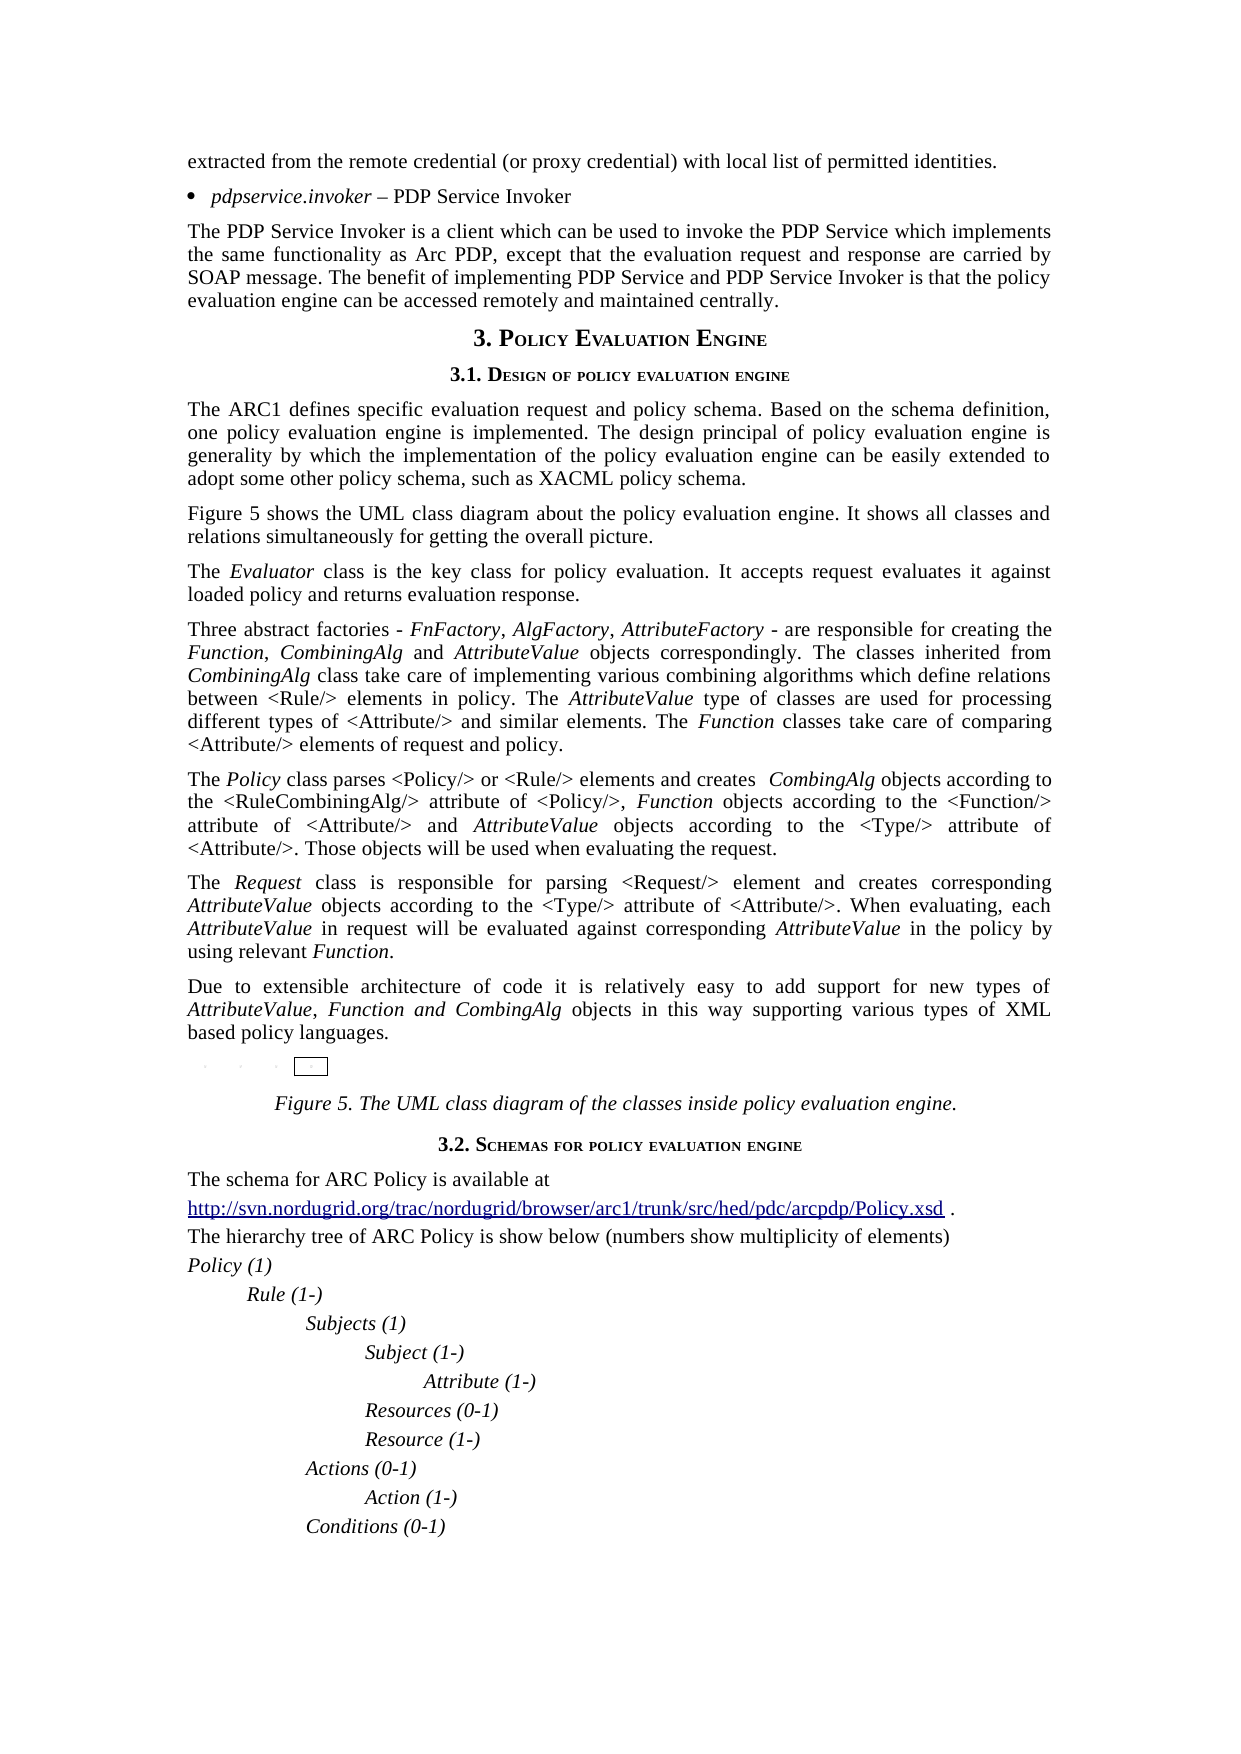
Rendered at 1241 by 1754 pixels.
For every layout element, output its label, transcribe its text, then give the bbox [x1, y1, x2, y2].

text The Policy class parses <Policy/> or <Rule/> elements and creates CombingAlg objects according to the <RuleCombiningAlg/> attribute of <Policy/>, Function objects according to the <Function/> attribute of <Attribute/> and AttributeValue objects according to the <Type/> attribute of <Attribute/>. Those objects will be used when evaluating the request. [187, 767, 1053, 859]
list The schema for ARC Policy is available at [187, 1167, 1053, 1191]
list Actions (0-1) [187, 1457, 1053, 1480]
list Attribute (1-) [187, 1370, 1053, 1393]
subtitle Schemas for policy evaluation engine [187, 1133, 1053, 1156]
text The PDP Service Invoker is a client which can be used to invoke the PDP Service which implements the same functionality as Arc PDP, except that the evaluation request and response are carried by SOAP message. The benefit of implementing PDP Service and PDP Service Invoker is that the policy evaluation engine can be accessed remotely and maintained centrally. [187, 219, 1053, 312]
text Figure 5 shows the UML class diagram about the policy evaluation engine. It shows all classes and relations simultaneously for getting the overall picture. [187, 502, 1053, 548]
text The Request class is responsible for parsing <Request/> element and creates corresponding AttributeValue objects according to the <Type/> attribute of <Attribute/>. When evaluating, each AttributeValue in request will be evaluated against corresponding AttributeValue in the policy by using relevant Function. [187, 871, 1053, 963]
list Resources (0-1) [187, 1399, 1053, 1422]
text Due to extensible architecture of code it is relatively easy to add support for new types of AttributeValue, Function and CombingAlg objects in this way supporting various types of XML based policy languages. [187, 975, 1053, 1044]
list Subject (1-) [187, 1341, 1053, 1364]
text extracted from the remote credential (or proxy credential) with local list of permitted identities. [187, 150, 1053, 173]
list The hierarchy tree of ARC Policy is show below (numbers show multiplicity of elements) [187, 1225, 1053, 1248]
list Policy (1) [187, 1254, 1053, 1277]
list Resource (1-) [187, 1428, 1053, 1451]
subtitle Policy Evaluation Engine [187, 323, 1053, 351]
list Subjects (1) [187, 1312, 1053, 1335]
list pdpservice.invoker – PDP Service Invoker [187, 185, 1053, 208]
text The ARC1 defines specific evaluation request and policy schema. Based on the schema definition, one policy evaluation engine is implemented. The design principal of policy evaluation engine is generality by which the implementation of the policy evaluation engine can be easily extended to adopt some other policy schema, such as XACML policy schema. [187, 398, 1053, 490]
text Three abstract factories - FnFactory, AlgFactory, AttributeFactory - are responsible for creating the Function, CombiningAlg and AttributeValue objects correspondingly. The classes inherited from CombiningAlg class take care of implementing various combining algorithms which define relations between <Rule/> elements in policy. The AttributeValue type of classes are used for processing different types of <Attribute/> and similar elements. The Function classes take care of comparing <Attribute/> elements of request and policy. [187, 617, 1053, 756]
list Rule (1-) [187, 1283, 1053, 1306]
list Action (1-) [187, 1486, 1053, 1509]
text The Evaluator class is the key class for policy evaluation. It accepts request evaluates it against loaded policy and returns evaluation response. [187, 560, 1053, 606]
text Figure 5. The UML class diagram of the classes inside policy evaluation engine. [187, 1091, 1053, 1114]
list Conditions (0-1) [187, 1515, 1053, 1538]
subtitle Design of policy evaluation engine [187, 363, 1053, 386]
list http://svn.nordugrid.org/trac/nordugrid/browser/arc1/trunk/src/hed/pdc/arcpdp/Policy.xsd . [187, 1196, 1053, 1219]
